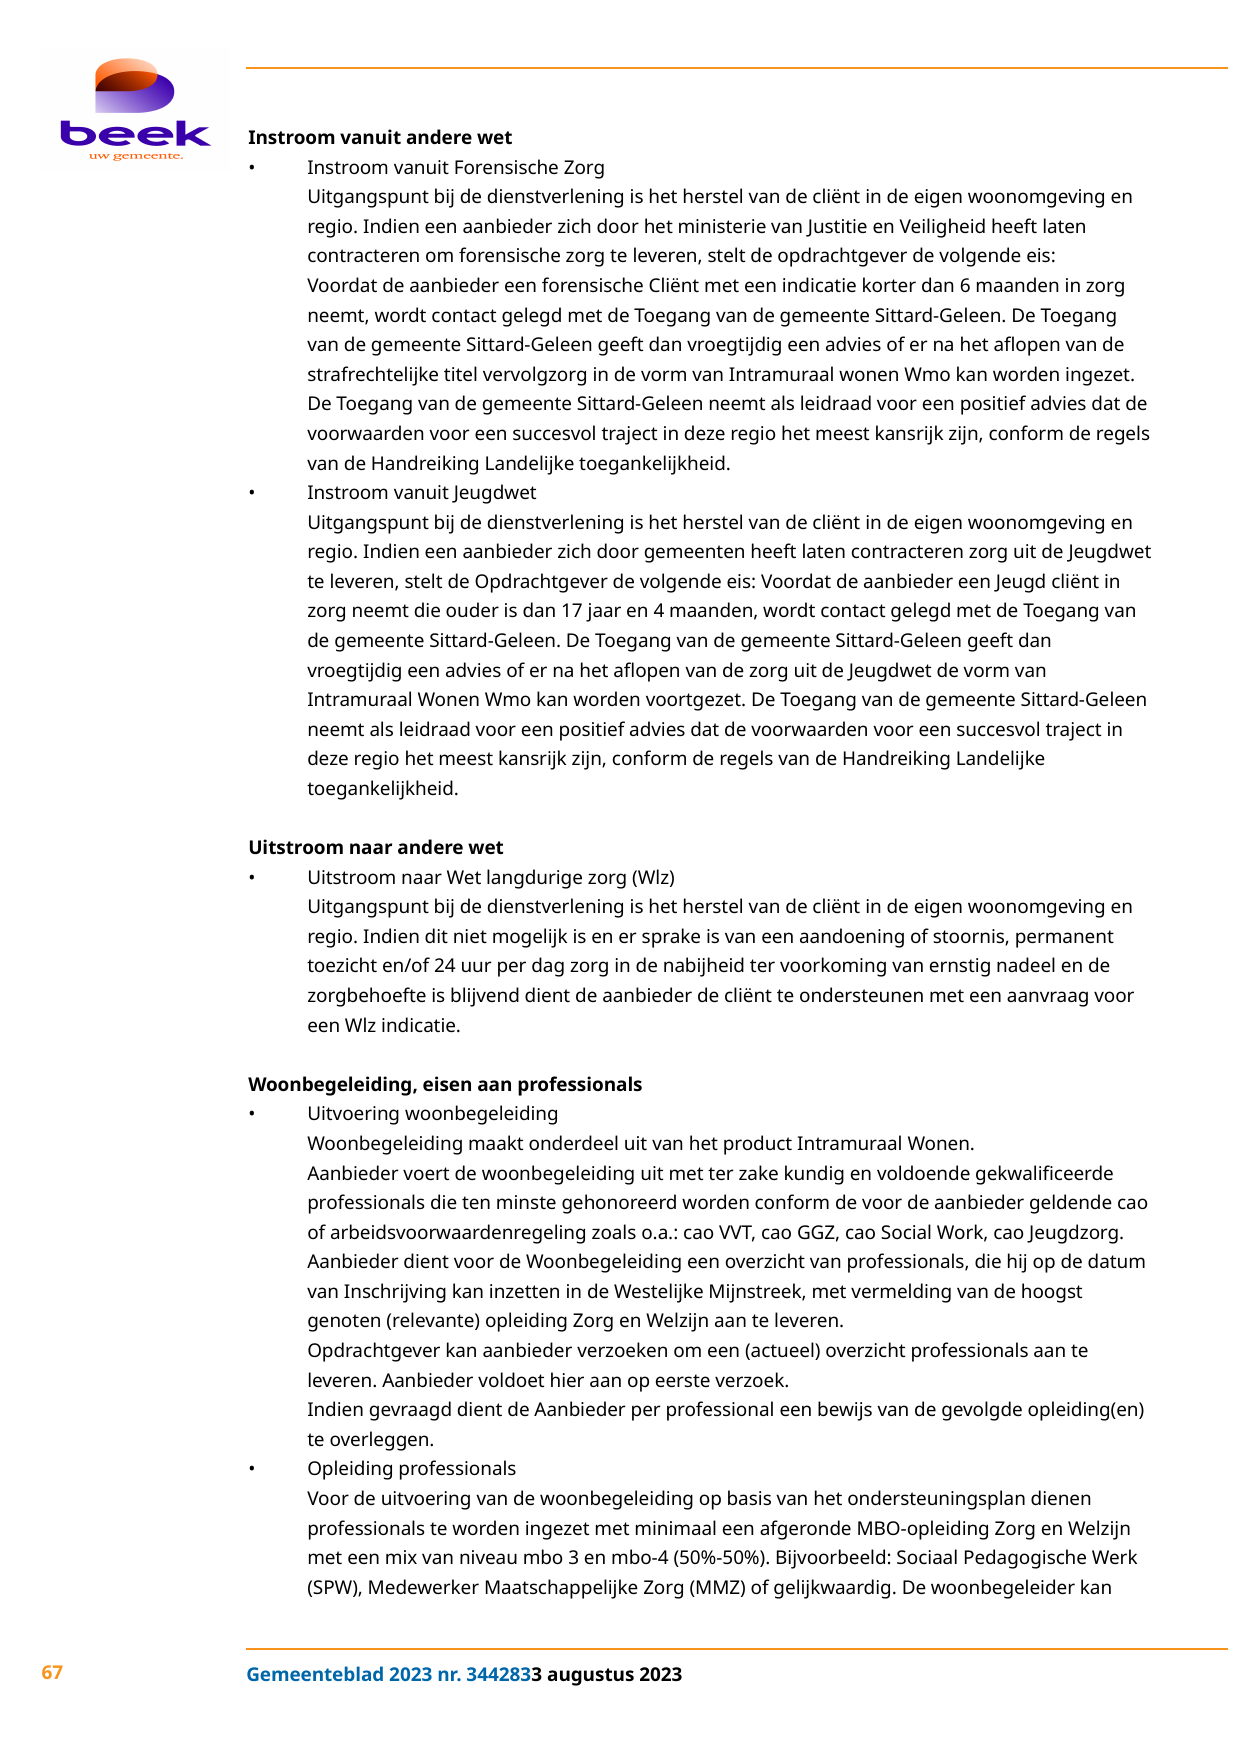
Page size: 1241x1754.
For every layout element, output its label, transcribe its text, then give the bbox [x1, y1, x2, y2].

list Uitgangspunt bij de dienstverlening is het herstel van de cliënt in de eigen woonomgeving en regio. Indien een aanbieder zich door het ministerie van Justitie en Veiligheid heeft laten contracteren om forensische zorg te leveren, stelt de opdrachtgever de volgende eis: [248, 183, 1152, 268]
picture [41, 47, 231, 172]
list Indien gevraagd dient de Aanbieder per professional een bewijs van de gevolgde opleiding(en) te overleggen. [248, 1396, 1152, 1452]
text Uitstroom naar andere wet [248, 834, 1152, 860]
list Uitstroom naar Wet langdurige zorg (Wlz) [248, 864, 1152, 890]
list Instroom vanuit Forensische Zorg [248, 154, 1152, 180]
list Aanbieder dient voor de Woonbegeleiding een overzicht van professionals, die hij op de datum van Inschrijving kan inzetten in de Westelijke Mijnstreek, met vermelding van de hoogst genoten (relevante) opleiding Zorg en Welzijn aan te leveren. [248, 1248, 1152, 1333]
list Uitgangspunt bij de dienstverlening is het herstel van de cliënt in de eigen woonomgeving en regio. Indien dit niet mogelijk is en er sprake is van een aandoening of stoornis, permanent toezicht en/of 24 uur per dag zorg in de nabijheid ter voorkoming van ernstig nadeel en de zorgbehoefte is blijvend dient de aanbieder de cliënt te ondersteunen met een aanvraag voor een Wlz indicatie. [248, 893, 1152, 1038]
list Voordat de aanbieder een forensische Cliënt met een indicatie korter dan 6 maanden in zorg neemt, wordt contact gelegd met de Toegang van de gemeente Sittard-Geleen. De Toegang van de gemeente Sittard-Geleen geeft dan vroegtijdig een advies of er na het aflopen van de strafrechtelijke titel vervolgzorg in de vorm van Intramuraal wonen Wmo kan worden ingezet. De Toegang van de gemeente Sittard-Geleen neemt als leidraad voor een positief advies dat de voorwaarden voor een succesvol traject in deze regio het meest kansrijk zijn, conform de regels van de Handreiking Landelijke toegankelijkheid. [248, 272, 1152, 476]
list Opleiding professionals [248, 1456, 1152, 1481]
text Instroom vanuit andere wet [248, 124, 1152, 150]
list Instroom vanuit Jeugdwet [248, 479, 1152, 505]
list Uitgangspunt bij de dienstverlening is het herstel van de cliënt in de eigen woonomgeving en regio. Indien een aanbieder zich door gemeenten heeft laten contracteren zorg uit de Jeugdwet te leveren, stelt de Opdrachtgever de volgende eis: Voordat de aanbieder een Jeugd cliënt in zorg neemt die ouder is dan 17 jaar en 4 maanden, wordt contact gelegd met de Toegang van de gemeente Sittard-Geleen. De Toegang van de gemeente Sittard-Geleen geeft dan vroegtijdig een advies of er na het aflopen van de zorg uit de Jeugdwet de vorm van Intramuraal Wonen Wmo kan worden voortgezet. De Toegang van de gemeente Sittard-Geleen neemt als leidraad voor een positief advies dat de voorwaarden voor een succesvol traject in deze regio het meest kansrijk zijn, conform de regels van de Handreiking Landelijke toegankelijkheid. [248, 509, 1152, 801]
list Uitvoering woonbegeleiding [248, 1101, 1152, 1126]
list Aanbieder voert de woonbegeleiding uit met ter zake kundig en voldoende gekwalificeerde professionals die ten minste gehonoreerd worden conform de voor de aanbieder geldende cao of arbeidsvoorwaardenregeling zoals o.a.: cao VVT, cao GGZ, cao Social Work, cao Jeugdzorg. [248, 1160, 1152, 1245]
list Woonbegeleiding maakt onderdeel uit van het product Intramuraal Wonen. [248, 1130, 1152, 1156]
list Voor de uitvoering van de woonbegeleiding op basis van het ondersteuningsplan dienen professionals te worden ingezet met minimaal een afgeronde MBO-opleiding Zorg en Welzijn met een mix van niveau mbo 3 en mbo-4 (50%-50%). Bijvoorbeeld: Sociaal Pedagogische Werk (SPW), Medewerker Maatschappelijke Zorg (MMZ) of gelijkwaardig. De woonbegeleider kan [248, 1485, 1152, 1600]
list Opdrachtgever kan aanbieder verzoeken om een (actueel) overzicht professionals aan te leveren. Aanbieder voldoet hier aan op eerste verzoek. [248, 1337, 1152, 1393]
text Woonbegeleiding, eisen aan professionals [248, 1071, 1152, 1097]
